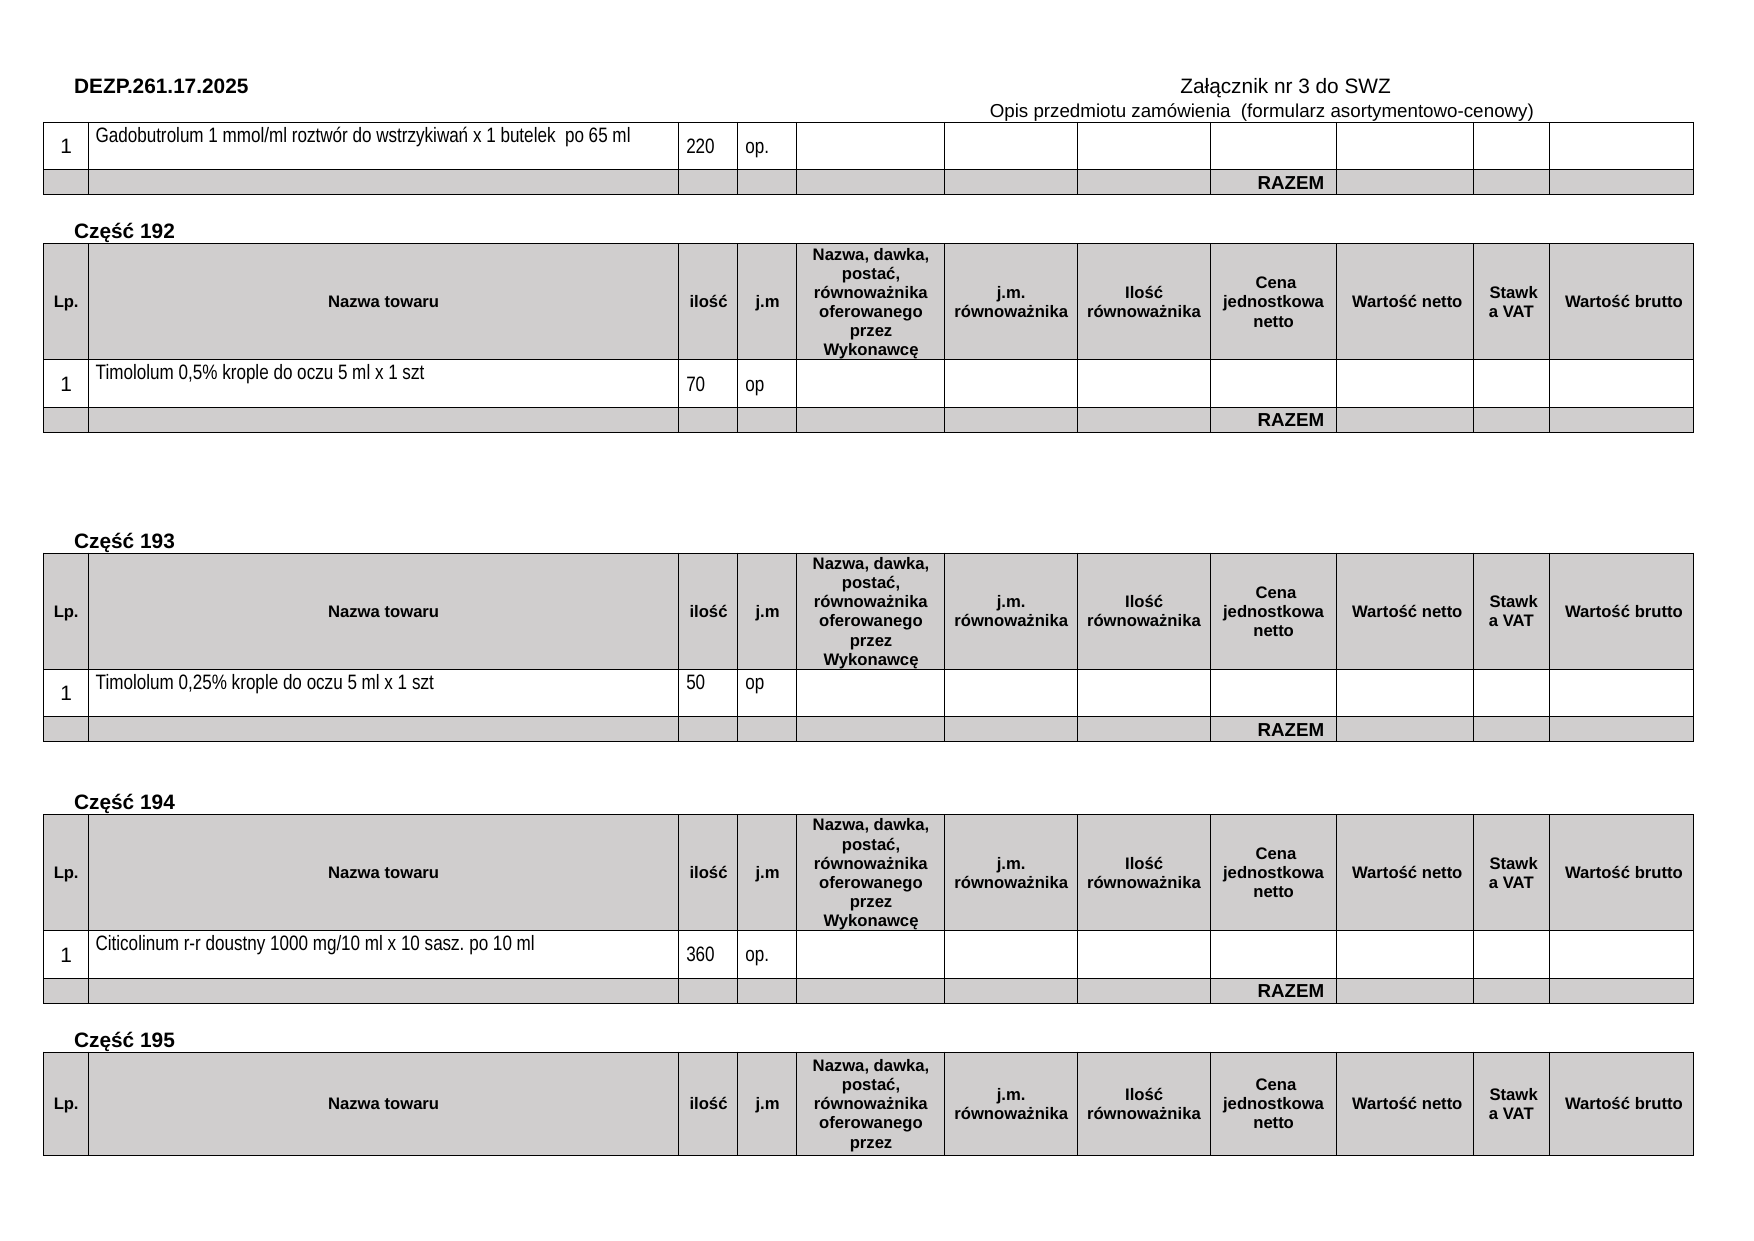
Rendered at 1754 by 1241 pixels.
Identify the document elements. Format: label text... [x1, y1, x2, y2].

table_cell [1337, 931, 1473, 978]
text Część 193 [74, 529, 1606, 553]
table_header Wartość netto [1337, 244, 1473, 359]
table_header j.m. równoważnika [945, 554, 1077, 669]
table_cell [797, 408, 944, 432]
table_header ilość [679, 554, 737, 669]
table_cell op. [738, 931, 796, 978]
table_cell [738, 979, 796, 1003]
text Część 192 [74, 219, 1606, 243]
table_header Cena jednostkowa netto [1211, 1053, 1336, 1155]
table_cell [1550, 360, 1693, 407]
table_header Wartość brutto [1550, 244, 1693, 359]
table_cell [89, 979, 678, 1003]
table_header j.m [738, 815, 796, 930]
table_cell [797, 360, 944, 407]
table_cell [44, 408, 88, 432]
table_header Nazwa, dawka, postać, równoważnika oferowanego przez Wykonawcę [797, 554, 944, 669]
table_cell [1337, 170, 1473, 194]
table_header j.m. równoważnika [945, 1053, 1077, 1155]
table_cell [679, 717, 737, 741]
table_cell [1550, 670, 1693, 716]
table_cell 360 [679, 931, 737, 978]
table_cell [1078, 170, 1210, 194]
table_cell [1337, 123, 1473, 169]
table_header Nazwa towaru [89, 815, 678, 930]
table_cell RAZEM [1211, 717, 1336, 741]
table_cell RAZEM [1211, 170, 1336, 194]
table_cell [945, 170, 1077, 194]
table_cell [945, 360, 1077, 407]
table_cell [1211, 670, 1336, 716]
table_cell [89, 408, 678, 432]
table_cell [1211, 360, 1336, 407]
table_cell op. [738, 123, 796, 169]
table_cell [738, 170, 796, 194]
table_cell [1337, 979, 1473, 1003]
table_header Nazwa towaru [89, 1053, 678, 1155]
table_cell [679, 408, 737, 432]
table_cell [679, 170, 737, 194]
table_header Ilość równoważnika [1078, 1053, 1210, 1155]
table_cell [1211, 931, 1336, 978]
table_header j.m [738, 244, 796, 359]
table_header Wartość netto [1337, 815, 1473, 930]
table_header Cena jednostkowa netto [1211, 815, 1336, 930]
table_header ilość [679, 815, 737, 930]
table_cell [1337, 670, 1473, 716]
table_header Wartość brutto [1550, 1053, 1693, 1155]
table_cell [797, 931, 944, 978]
table_header Stawka VAT [1474, 1053, 1549, 1155]
table_cell Timololum 0,5% krople do oczu 5 ml x 1 szt [89, 360, 678, 407]
table_cell Gadobutrolum 1 mmol/ml roztwór do wstrzykiwań x 1 butelek po 65 ml [89, 123, 678, 169]
table_header j.m. równoważnika [945, 244, 1077, 359]
table_cell [797, 670, 944, 716]
table_cell [1550, 979, 1693, 1003]
table_header Lp. [44, 1053, 88, 1155]
table_cell [1474, 670, 1549, 716]
table_cell [1474, 979, 1549, 1003]
table_cell 1 [44, 123, 88, 169]
table_cell [44, 170, 88, 194]
table_header Nazwa, dawka, postać, równoważnika oferowanego przez Wykonawcę [797, 244, 944, 359]
table_header Lp. [44, 244, 88, 359]
table_cell [44, 979, 88, 1003]
table_cell [1550, 170, 1693, 194]
table_cell [1337, 360, 1473, 407]
table_header Ilość równoważnika [1078, 815, 1210, 930]
table_cell [1474, 123, 1549, 169]
table_cell 220 [679, 123, 737, 169]
table_cell [679, 979, 737, 1003]
table_header Wartość netto [1337, 1053, 1473, 1155]
table_cell [945, 979, 1077, 1003]
table_cell [797, 170, 944, 194]
table_header Ilość równoważnika [1078, 244, 1210, 359]
table_header Cena jednostkowa netto [1211, 244, 1336, 359]
table_cell [1550, 717, 1693, 741]
table_cell [1474, 931, 1549, 978]
table_header j.m [738, 1053, 796, 1155]
table_cell [1078, 931, 1210, 978]
table_cell [797, 717, 944, 741]
table_header Wartość brutto [1550, 554, 1693, 669]
table_cell RAZEM [1211, 408, 1336, 432]
table_header Nazwa towaru [89, 244, 678, 359]
text Część 194 [74, 790, 1606, 814]
table_cell [1474, 360, 1549, 407]
table_header Nazwa, dawka, postać, równoważnika oferowanego przez Wykonawcę [797, 815, 944, 930]
table_cell [89, 717, 678, 741]
table_header Nazwa towaru [89, 554, 678, 669]
table_header ilość [679, 244, 737, 359]
table_cell [1078, 670, 1210, 716]
table_cell [738, 717, 796, 741]
table_cell 1 [44, 360, 88, 407]
table_header Stawka VAT [1474, 554, 1549, 669]
table_cell Timololum 0,25% krople do oczu 5 ml x 1 szt [89, 670, 678, 716]
table_cell [1078, 360, 1210, 407]
table_cell [1474, 408, 1549, 432]
table_header Lp. [44, 554, 88, 669]
table_cell op [738, 670, 796, 716]
table_cell [1550, 408, 1693, 432]
table_cell [1078, 123, 1210, 169]
table_cell [1337, 717, 1473, 741]
table_cell [797, 979, 944, 1003]
table_header Ilość równoważnika [1078, 554, 1210, 669]
table_cell [1337, 408, 1473, 432]
table_header Nazwa, dawka, postać, równoważnika oferowanego przez [797, 1053, 944, 1155]
table_header Stawka VAT [1474, 815, 1549, 930]
table_cell [1474, 170, 1549, 194]
table_cell [1078, 979, 1210, 1003]
table_cell 1 [44, 931, 88, 978]
table_cell [945, 408, 1077, 432]
table_header Lp. [44, 815, 88, 930]
table_cell [1078, 717, 1210, 741]
table_cell op [738, 360, 796, 407]
table_cell [945, 931, 1077, 978]
table_cell 1 [44, 670, 88, 716]
table_header j.m. równoważnika [945, 815, 1077, 930]
text Część 195 [74, 1028, 1606, 1052]
table_cell [1211, 123, 1336, 169]
table_cell [1474, 717, 1549, 741]
table_cell [945, 123, 1077, 169]
table_header Wartość netto [1337, 554, 1473, 669]
table_cell [738, 408, 796, 432]
table_cell [945, 717, 1077, 741]
table_cell 50 [679, 670, 737, 716]
table_cell [44, 717, 88, 741]
table_cell [89, 170, 678, 194]
table_cell Citicolinum r-r doustny 1000 mg/10 ml x 10 sasz. po 10 ml [89, 931, 678, 978]
table_header ilość [679, 1053, 737, 1155]
table_header Wartość brutto [1550, 815, 1693, 930]
table_cell 70 [679, 360, 737, 407]
table_cell [797, 123, 944, 169]
table_header j.m [738, 554, 796, 669]
table_cell [1550, 931, 1693, 978]
table_header Cena jednostkowa netto [1211, 554, 1336, 669]
table_cell [1078, 408, 1210, 432]
table_cell [945, 670, 1077, 716]
table_header Stawka VAT [1474, 244, 1549, 359]
table_cell RAZEM [1211, 979, 1336, 1003]
table_cell [1550, 123, 1693, 169]
